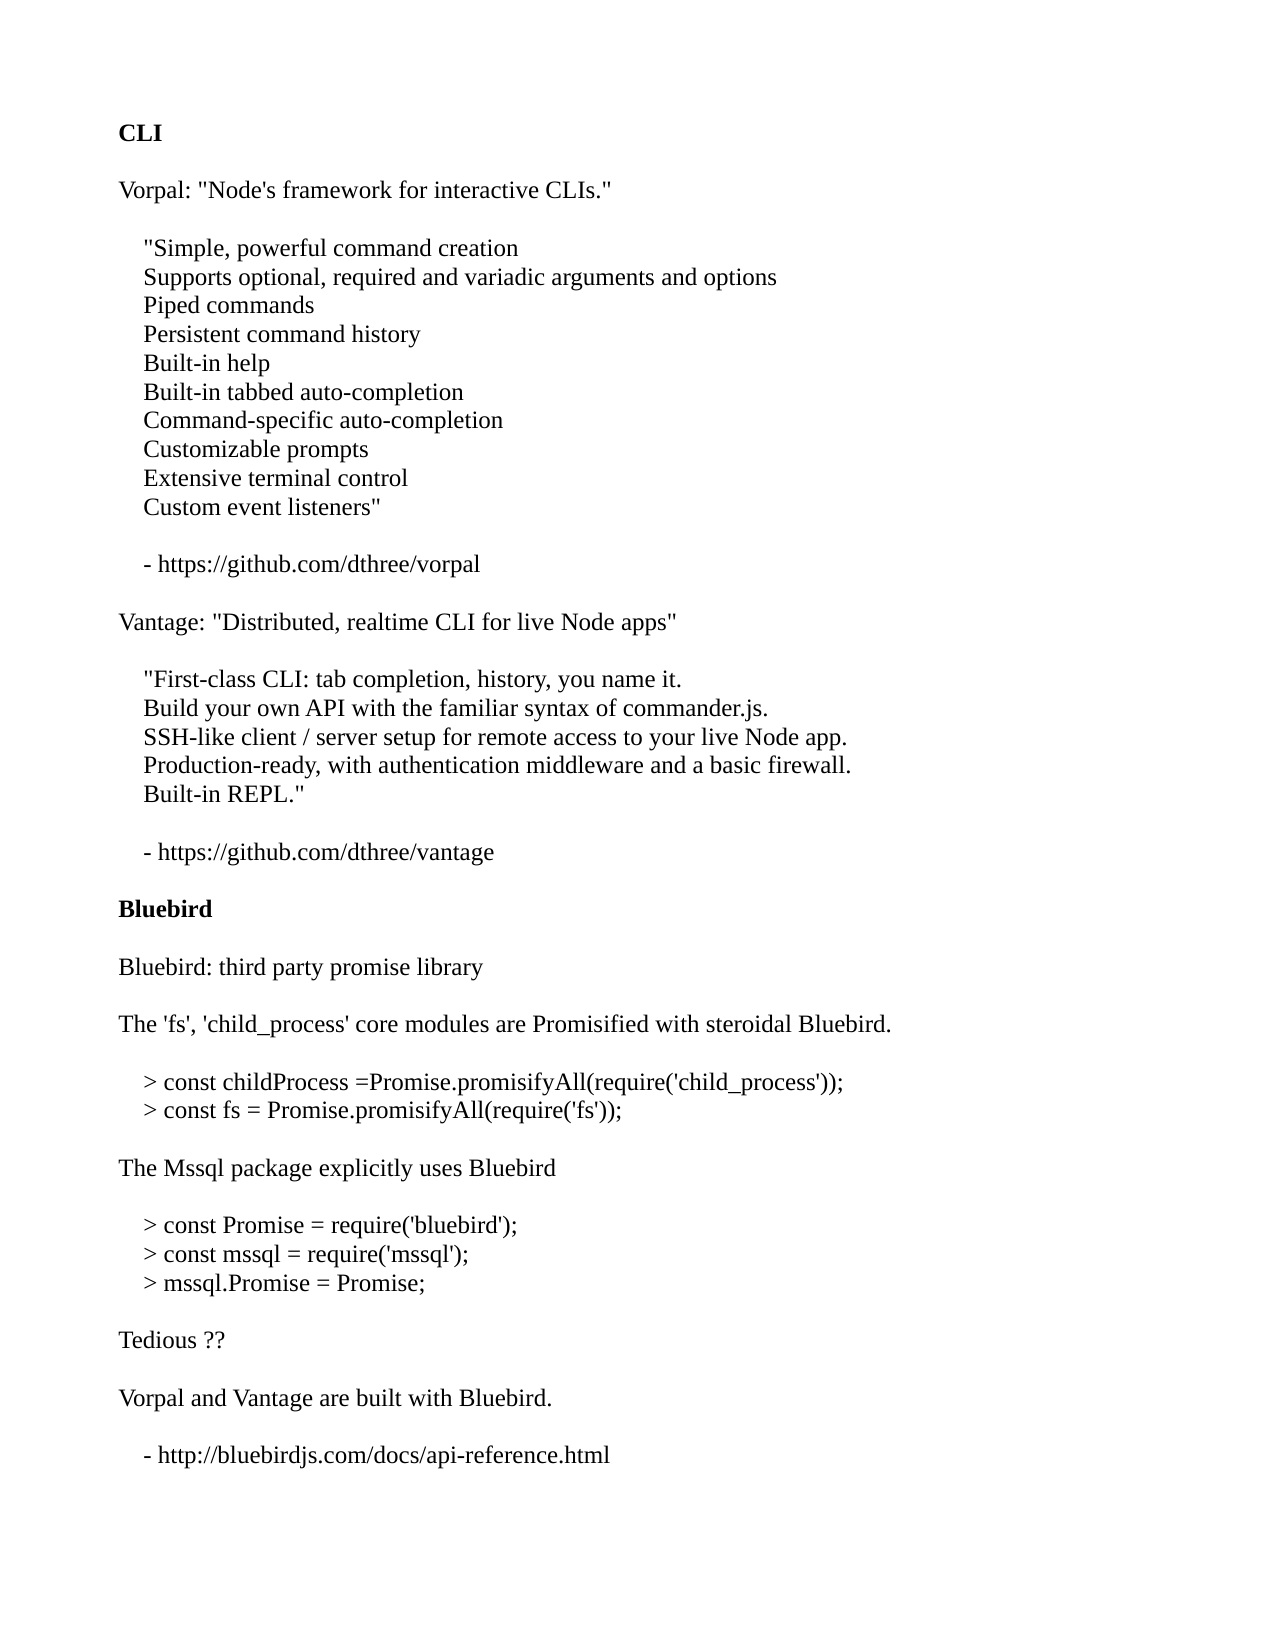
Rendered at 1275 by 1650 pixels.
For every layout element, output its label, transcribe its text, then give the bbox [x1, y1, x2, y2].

text Persistent command history [118, 319, 1157, 348]
text Supports optional, required and variadic arguments and options [118, 262, 1157, 291]
text Build your own API with the familiar syntax of commander.js. [118, 693, 1157, 722]
text Custom event listeners" [118, 492, 1157, 521]
text The 'fs', 'child_process' core modules are Promisified with steroidal Bluebird. [118, 1009, 1157, 1038]
text - http://bluebirdjs.com/docs/api-reference.html [118, 1441, 1157, 1469]
text > mssql.Promise = Promise; [118, 1268, 1157, 1297]
text Vorpal and Vantage are built with Bluebird. [118, 1383, 1157, 1412]
text CLI [118, 118, 1157, 147]
text Vantage: "Distributed, realtime CLI for live Node apps" [118, 607, 1157, 636]
text > const childProcess =Promise.promisifyAll(require('child_process')); [118, 1067, 1157, 1096]
text The Mssql package explicitly uses Bluebird [118, 1153, 1157, 1182]
text Production-ready, with authentication middleware and a basic firewall. [118, 751, 1157, 779]
text > const Promise = require('bluebird'); [118, 1211, 1157, 1239]
text Bluebird: third party promise library [118, 952, 1157, 981]
text Tedious ?? [118, 1326, 1157, 1354]
text - https://github.com/dthree/vantage [118, 837, 1157, 866]
text Built-in REPL." [118, 779, 1157, 808]
text SSH-like client / server setup for remote access to your live Node app. [118, 722, 1157, 751]
text Built-in help [118, 348, 1157, 377]
text "First-class CLI: tab completion, history, you name it. [118, 664, 1157, 693]
text Built-in tabbed auto-completion [118, 377, 1157, 406]
text - https://github.com/dthree/vorpal [118, 549, 1157, 578]
text Command-specific auto-completion [118, 406, 1157, 434]
text Vorpal: "Node's framework for interactive CLIs." [118, 176, 1157, 204]
text Piped commands [118, 291, 1157, 319]
text "Simple, powerful command creation [118, 233, 1157, 262]
text Customizable prompts [118, 434, 1157, 463]
text Extensive terminal control [118, 463, 1157, 492]
text > const mssql = require('mssql'); [118, 1239, 1157, 1268]
text > const fs = Promise.promisifyAll(require('fs')); [118, 1096, 1157, 1124]
text Bluebird [118, 894, 1157, 923]
